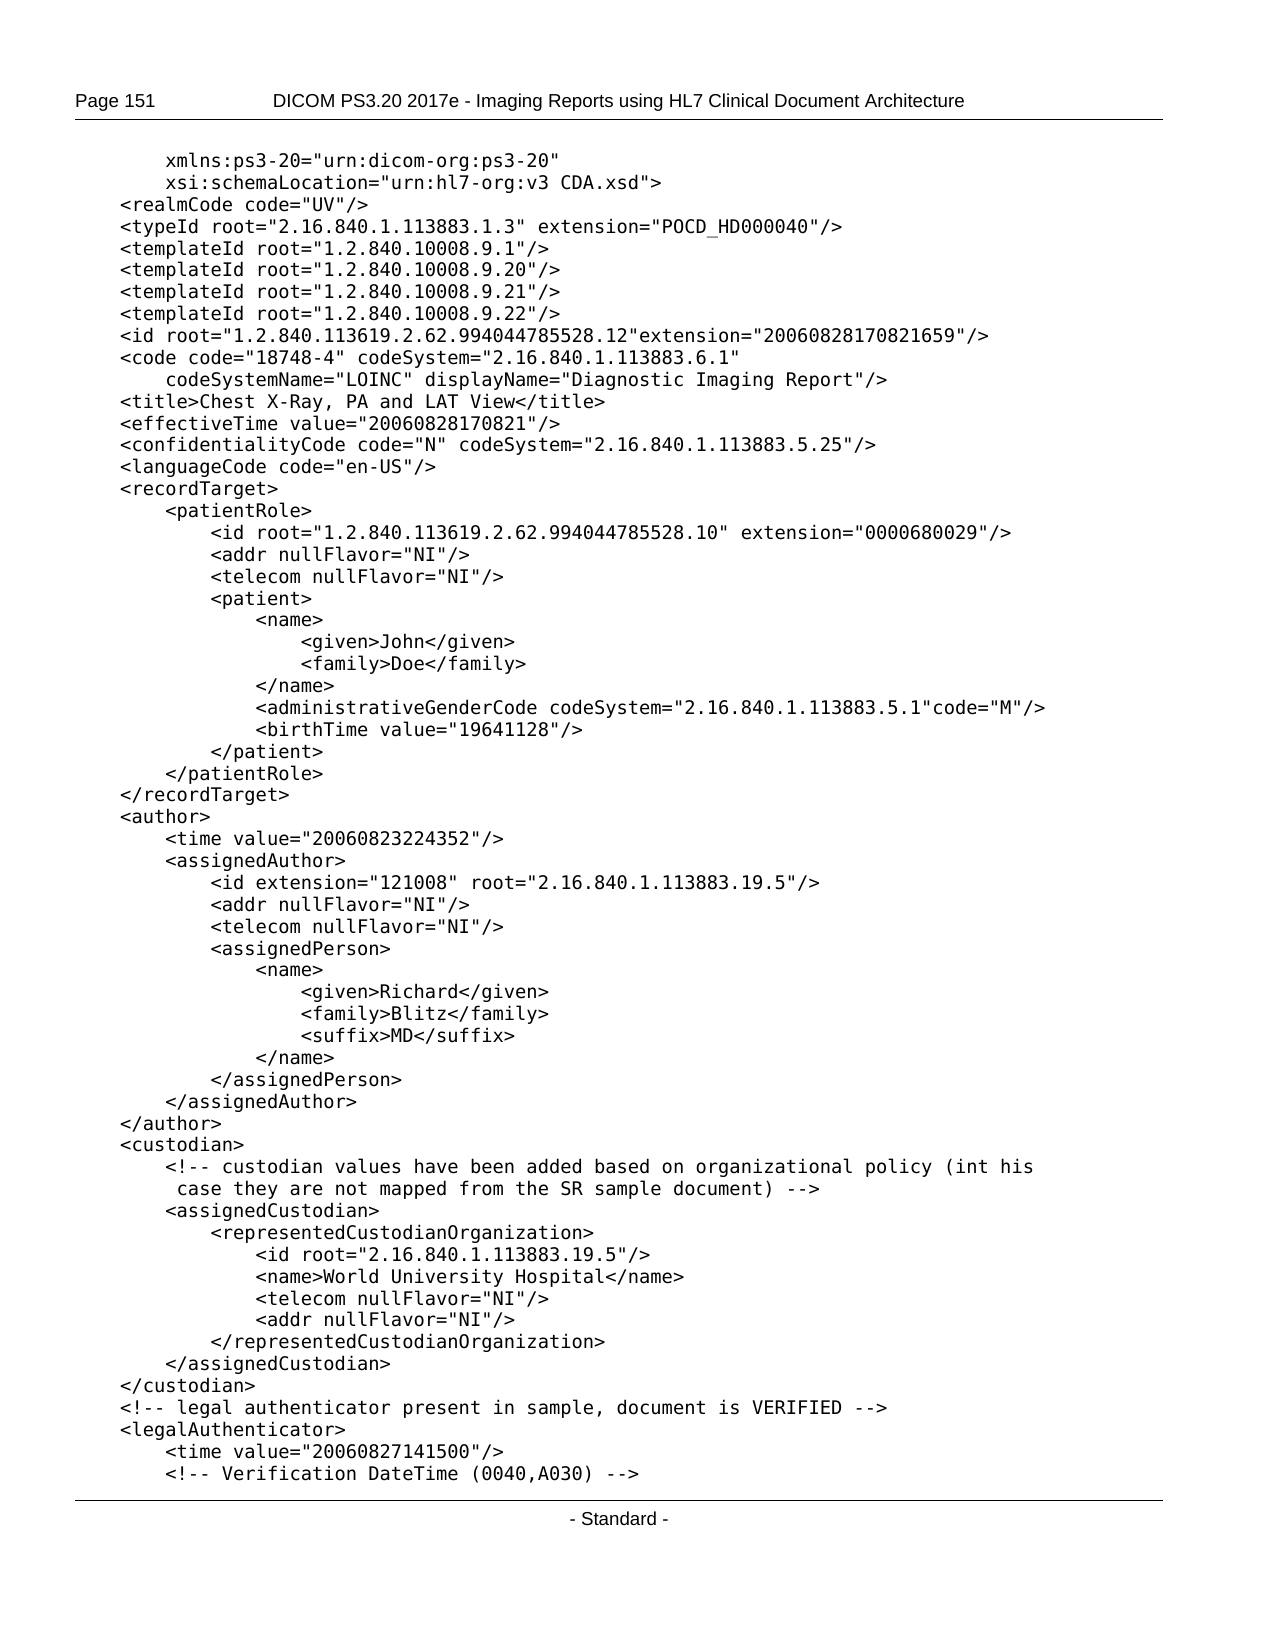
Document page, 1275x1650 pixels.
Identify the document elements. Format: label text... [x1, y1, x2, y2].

text xmlns:ps3-20="urn:dicom-org:ps3-20" xsi:schemaLocation="urn:hl7-org:v3 CDA.xsd"> <realmCode code="UV"/> <typeId root="2.16.840.1.113883.1.3" extension="POCD_HD000040"/> <templateId root="1.2.840.10008.9.1"/> <templateId root="1.2.840.10008.9.20"/> <templateId root="1.2.840.10008.9.21"/> <templateId root="1.2.840.10008.9.22"/> <id root="1.2.840.113619.2.62.994044785528.12"extension="20060828170821659"/> <code code="18748-4" codeSystem="2.16.840.1.113883.6.1" codeSystemName="LOINC" displayName="Diagnostic Imaging Report"/> <title>Chest X-Ray, PA and LAT View</title> <effectiveTime value="20060828170821"/> <confidentialityCode code="N" codeSystem="2.16.840.1.113883.5.25"/> <languageCode code="en-US"/> <recordTarget> <patientRole> <id root="1.2.840.113619.2.62.994044785528.10" extension="0000680029"/> <addr nullFlavor="NI"/> <telecom nullFlavor="NI"/> <patient> <name> <given>John</given> <family>Doe</family> </name> <administrativeGenderCode codeSystem="2.16.840.1.113883.5.1"code="M"/> <birthTime value="19641128"/> </patient> </patientRole> </recordTarget> <author> <time value="20060823224352"/> <assignedAuthor> <id extension="121008" root="2.16.840.1.113883.19.5"/> <addr nullFlavor="NI"/> <telecom nullFlavor="NI"/> <assignedPerson> <name> <given>Richard</given> <family>Blitz</family> <suffix>MD</suffix> </name> </assignedPerson> </assignedAuthor> </author> <custodian> <!-- custodian values have been added based on organizational policy (int his case they are not mapped from the SR sample document) --> <assignedCustodian> <representedCustodianOrganization> <id root="2.16.840.1.113883.19.5"/> <name>World University Hospital</name> <telecom nullFlavor="NI"/> <addr nullFlavor="NI"/> </representedCustodianOrganization> </assignedCustodian> </custodian> <!-- legal authenticator present in sample, document is VERIFIED --> <legalAuthenticator> <time value="20060827141500"/> <!-- Verification DateTime (0040,A030) --> [75, 150, 1162, 1484]
